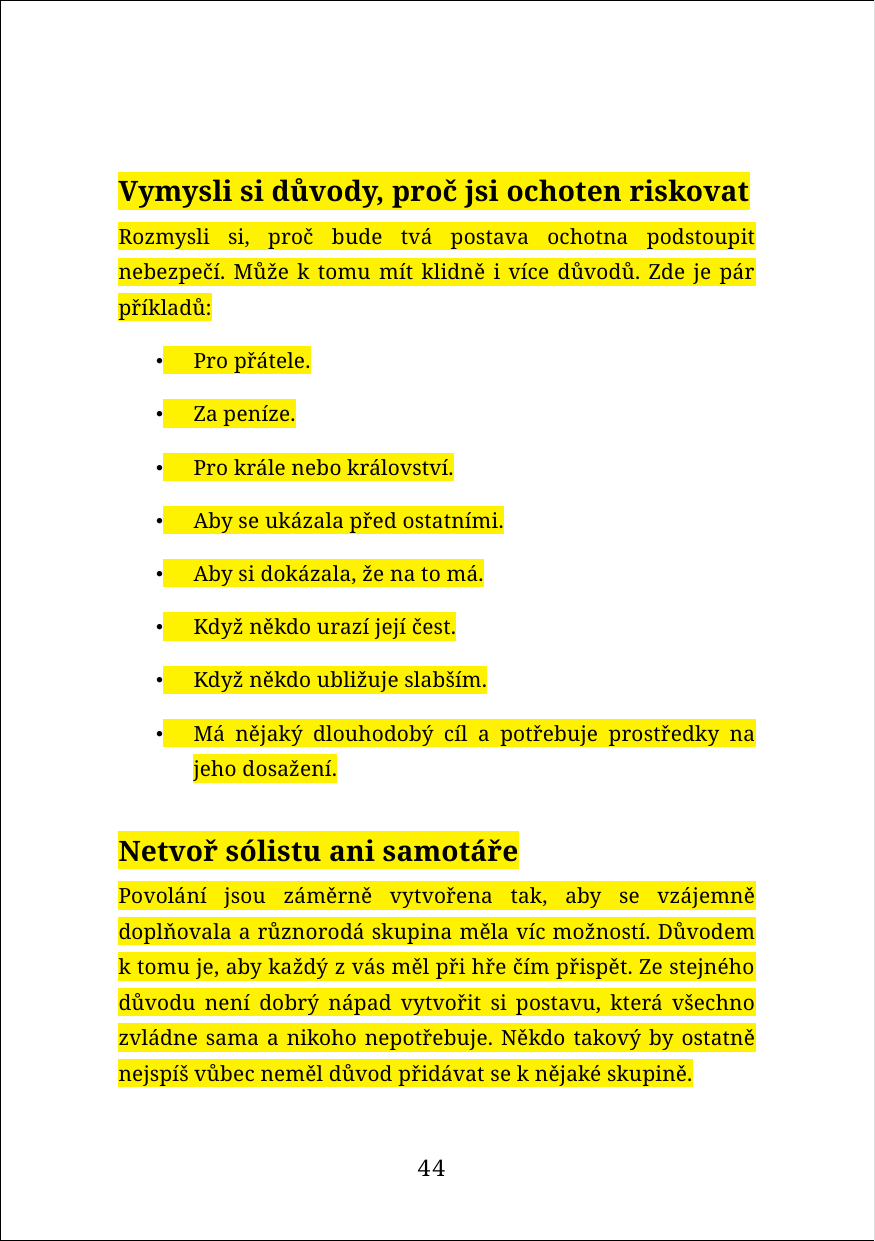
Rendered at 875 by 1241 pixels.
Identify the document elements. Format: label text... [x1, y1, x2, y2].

list Za peníze. [156, 399, 756, 428]
list Pro krále nebo království. [156, 453, 756, 481]
text Povolání jsou záměrně vytvořena tak, aby se vzájemně doplňovala a různorodá skupina měla víc možností. Důvodem k tomu je, aby každý z vás měl při hře čím přispět. Ze stejného důvodu není dobrý nápad vytvořit si postavu, která všechno zvládne sama a nikoho nepotřebuje. Někdo takový by ostatně nejspíš vůbec neměl důvod přidávat se k nějaké skupině. [118, 881, 756, 1087]
list Má nějaký dlouhodobý cíl a potřebuje prostředky na jeho dosažení. [156, 719, 756, 783]
list Aby si dokázala, že na to má. [156, 559, 756, 587]
list Pro přátele. [156, 346, 756, 374]
list Aby se ukázala před ostatními. [156, 506, 756, 534]
list Když někdo urazí její čest. [156, 612, 756, 641]
subtitle Vymysli si důvody, proč jsi ochoten riskovat [118, 172, 756, 210]
list Když někdo ubližuje slabším. [156, 666, 756, 694]
text Rozmysli si, proč bude tvá postava ochotna podstoupit nebezpečí. Může k tomu mít klidně i více důvodů. Zde je pár příkladů: [118, 222, 756, 321]
subtitle Netvoř sólistu ani samotáře [118, 831, 756, 869]
